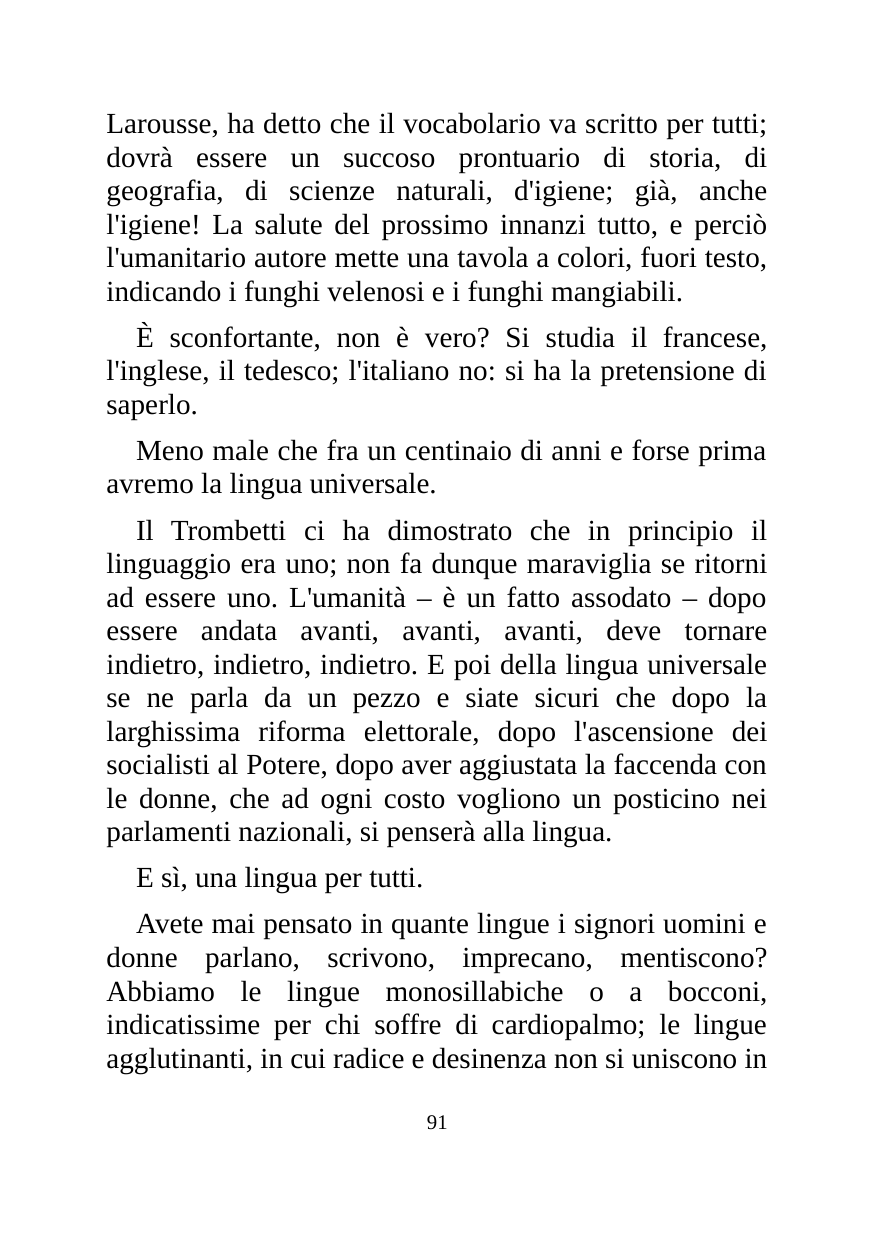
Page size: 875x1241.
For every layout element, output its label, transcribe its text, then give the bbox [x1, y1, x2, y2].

text E sì, una lingua per tutti. [106, 861, 768, 894]
text Meno male che fra un centinaio di anni e forse prima avremo la lingua universale. [106, 433, 768, 500]
text Il Trombetti ci ha dimostrato che in principio il linguaggio era uno; non fa dunque maraviglia se ritorni ad essere uno. L'umanità – è un fatto assodato – dopo essere andata avanti, avanti, avanti, deve tornare indietro, indietro, indietro. E poi della lingua universale se ne parla da un pezzo e siate sicuri che dopo la larghissima riforma elettorale, dopo l'ascensione dei socialisti al Potere, dopo aver aggiustata la faccenda con le donne, che ad ogni costo vogliono un posticino nei parlamenti nazionali, si penserà alla lingua. [106, 513, 768, 848]
text Larousse, ha detto che il vocabolario va scritto per tutti; dovrà essere un succoso prontuario di storia, di geografia, di scienze naturali, d'igiene; già, anche l'igiene! La salute del prossimo innanzi tutto, e perciò l'umanitario autore mette una tavola a colori, fuori testo, indicando i funghi velenosi e i funghi mangiabili. [106, 106, 768, 307]
text Avete mai pensato in quante lingue i signori uomini e donne parlano, scrivono, imprecano, mentiscono? Abbiamo le lingue monosillabiche o a bocconi, indicatissime per chi soffre di cardiopalmo; le lingue agglutinanti, in cui radice e desinenza non si uniscono in [106, 907, 768, 1074]
text È sconfortante, non è vero? Si studia il francese, l'inglese, il tedesco; l'italiano no: si ha la pretensione di saperlo. [106, 320, 768, 421]
